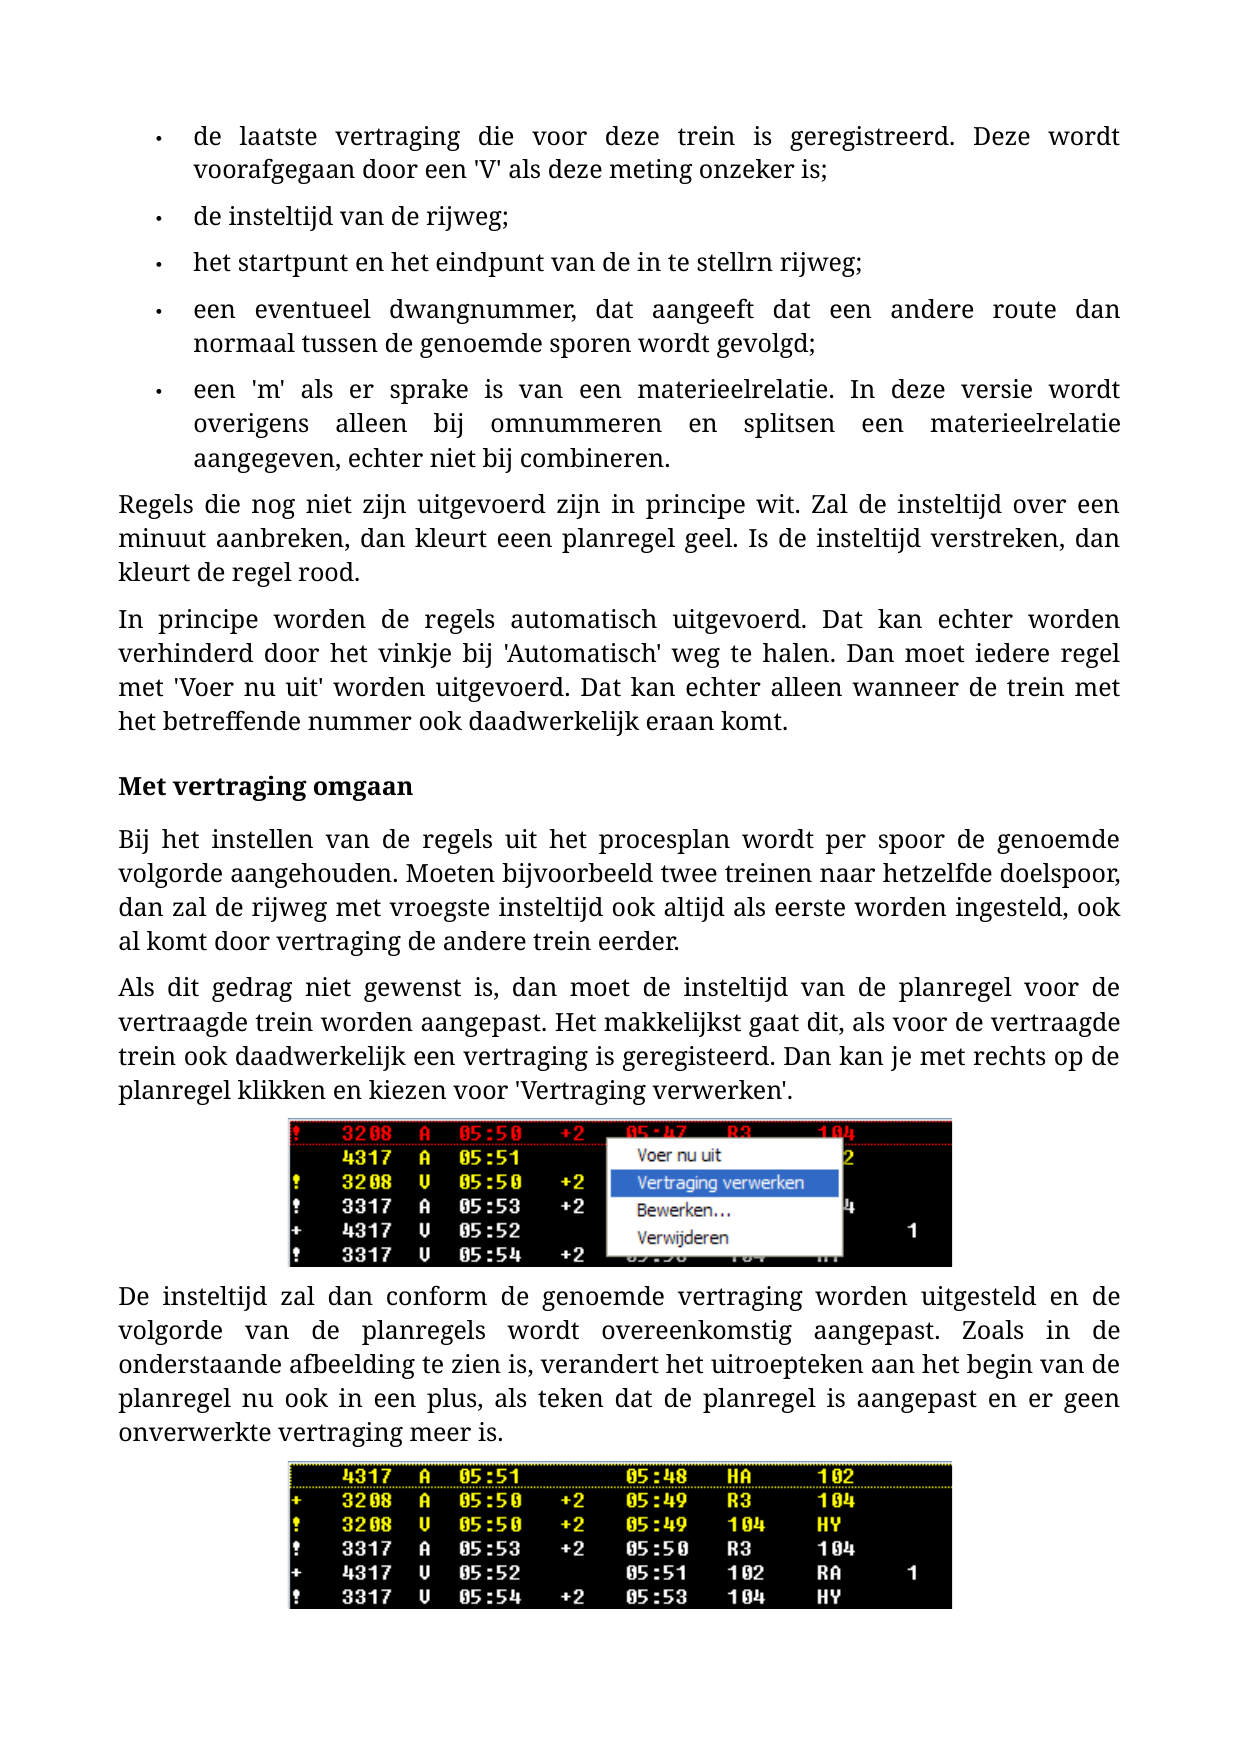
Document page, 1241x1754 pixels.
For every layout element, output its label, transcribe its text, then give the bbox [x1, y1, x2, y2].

text Als dit gedrag niet gewenst is, dan moet de insteltijd van de planregel voor de vertraagde trein worden aangepast. Het makkelijkst gaat dit, als voor de vertraagde trein ook daadwerkelijk een vertraging is geregisteerd. Dan kan je met rechts op de planregel klikken en kiezen voor 'Vertraging verwerken'. [118, 970, 1122, 1106]
text In principe worden de regels automatisch uitgevoerd. Dat kan echter worden verhinderd door het vinkje bij 'Automatisch' weg te halen. Dan moet iedere regel met 'Voer nu uit' worden uitgevoerd. Dat kan echter alleen wanneer de trein met het betreffende nummer ook daadwerkelijk eraan komt. [118, 601, 1122, 737]
list de laatste vertraging die voor deze trein is geregistreerd. Deze wordt voorafgegaan door een 'V' als deze meting onzeker is; [156, 118, 1122, 186]
text De insteltijd zal dan conform de genoemde vertraging worden uitgesteld en de volgorde van de planregels wordt overeenkomstig aangepast. Zoals in de onderstaande afbeelding te zien is, verandert het uitroepteken aan het begin van de planregel nu ook in een plus, als teken dat de planregel is aangepast en er geen onverwerkte vertraging meer is. [118, 1278, 1122, 1449]
list het startpunt en het eindpunt van de in te stellrn rijweg; [156, 245, 1122, 279]
list de insteltijd van de rijweg; [156, 199, 1122, 233]
text Regels die nog niet zijn uitgevoerd zijn in principe wit. Zal de insteltijd over een minuut aanbreken, dan kleurt eeen planregel geel. Is de insteltijd verstreken, dan kleurt de regel rood. [118, 487, 1122, 589]
text Bij het instellen van de regels uit het procesplan wordt per spoor de genoemde volgorde aangehouden. Moeten bijvoorbeeld twee treinen naar hetzelfde doelspoor, dan zal de rijweg met vroegste insteltijd ook altijd als eerste worden ingesteld, ook al komt door vertraging de andere trein eerder. [118, 821, 1122, 958]
list een 'm' als er sprake is van een materieelrelatie. In deze versie wordt overigens alleen bij omnummeren en splitsen een materieelrelatie aangegeven, echter niet bij combineren. [156, 372, 1122, 474]
list een eventueel dwangnummer, dat aangeeft dat een andere route dan normaal tussen de genoemde sporen wordt gevolgd; [156, 292, 1122, 360]
subtitle Met vertraging omgaan [118, 769, 1122, 803]
